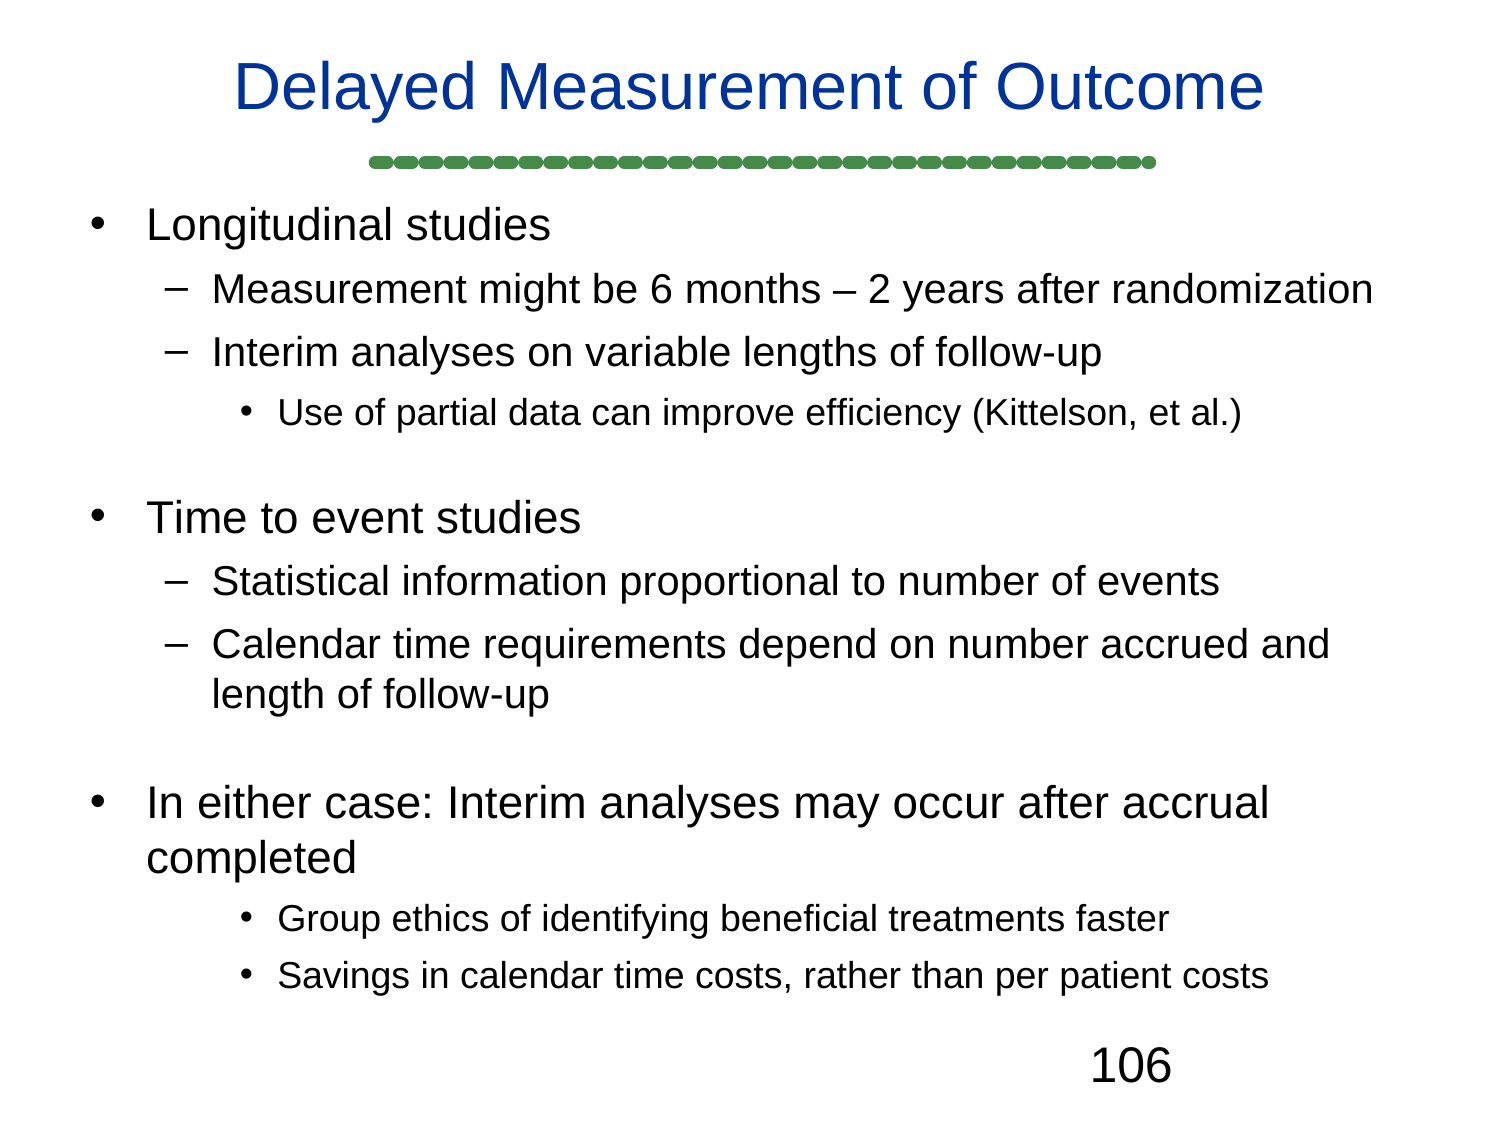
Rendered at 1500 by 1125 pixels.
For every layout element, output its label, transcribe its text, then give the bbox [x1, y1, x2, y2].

title Delayed Measurement of Outcome [37, 24, 1463, 141]
list Longitudinal studies Measurement might be 6 months – 2 years after randomization Interim analyses on variable lengths of follow-up Use of partial data can improve efficiency (Kittelson, et al.) Time to event studies Statistical information proportional to number of events Calendar time requirements depend on number accrued and length of follow-up In either case: Interim analyses may occur after accrual completed Group ethics of identifying beneficial treatments faster Savings in calendar time costs, rather than per patient costs [75, 187, 1426, 1050]
